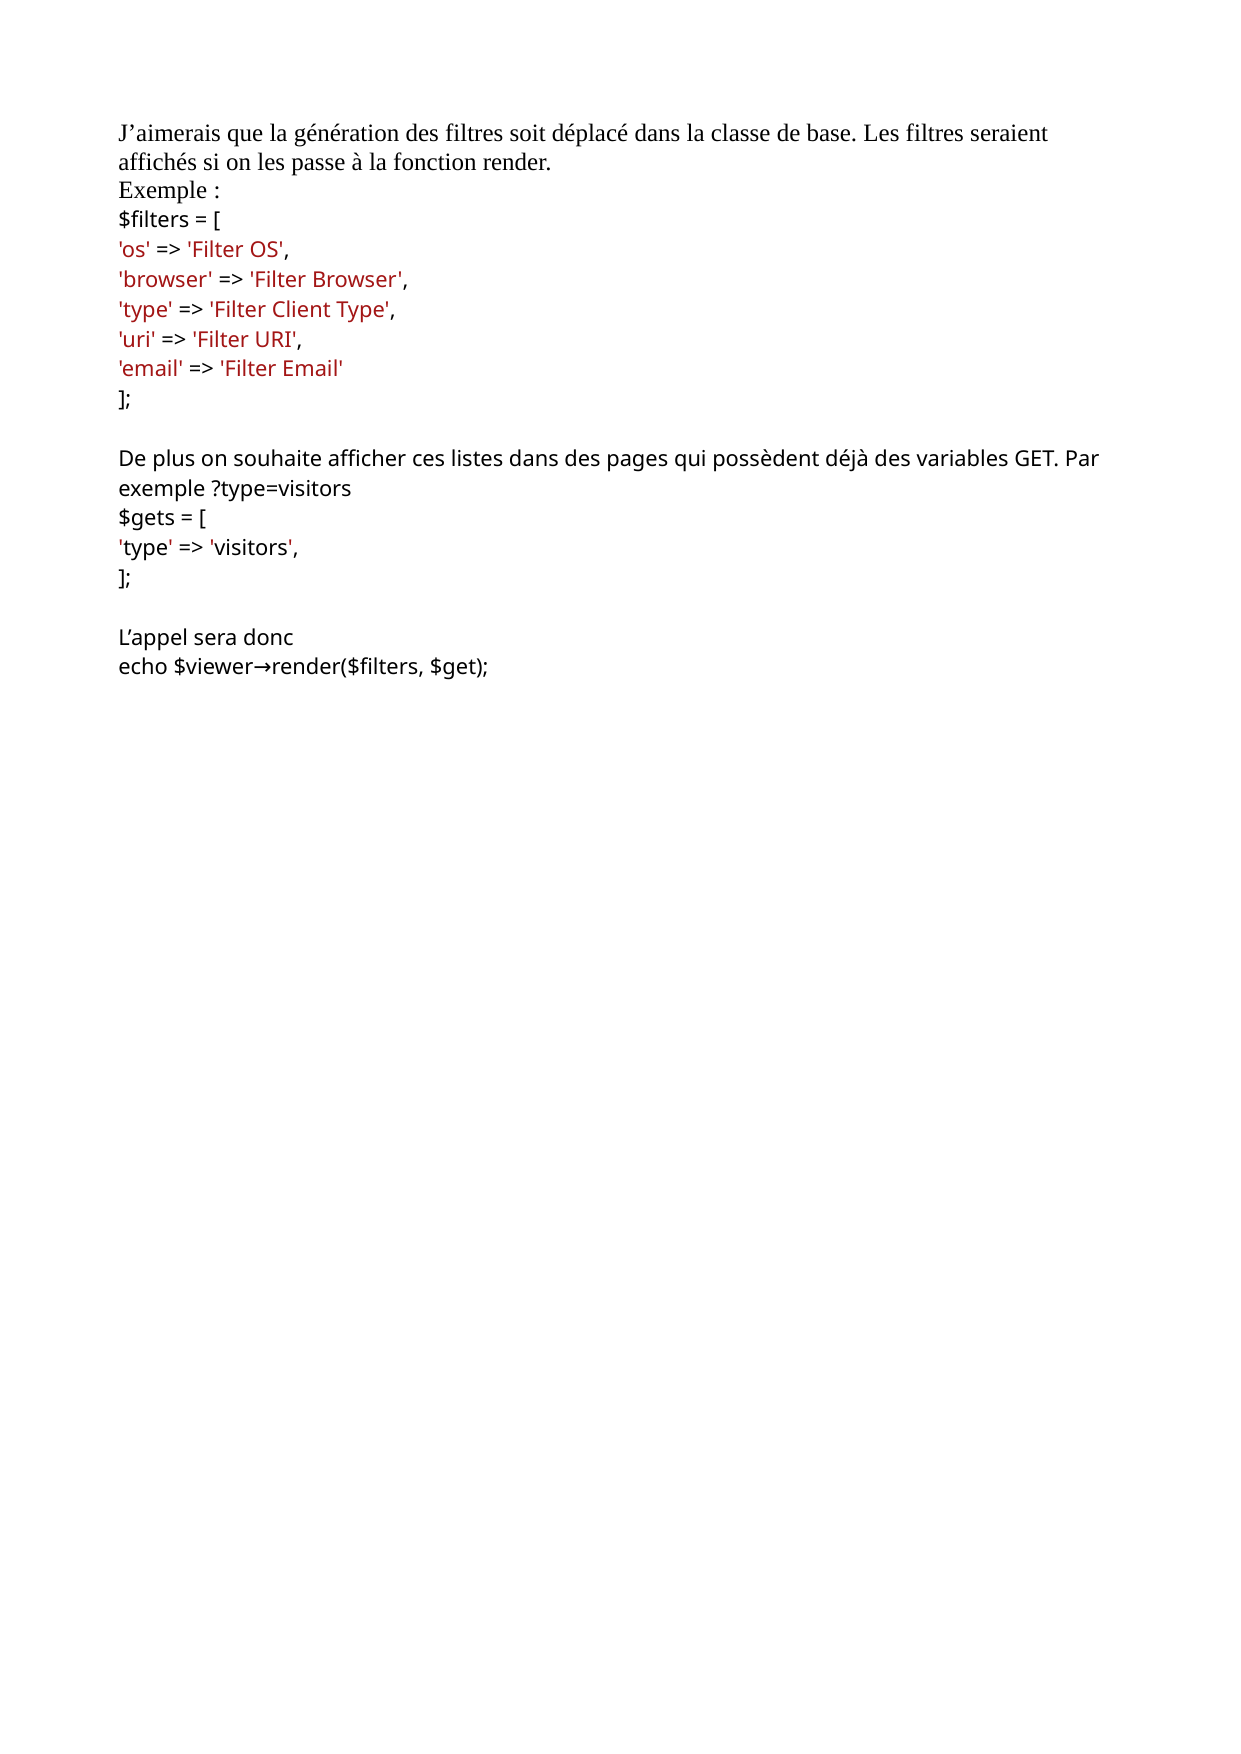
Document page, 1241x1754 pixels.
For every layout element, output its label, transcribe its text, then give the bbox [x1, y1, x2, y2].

text $filters = [ [118, 204, 1122, 234]
text 'email' => 'Filter Email' [118, 353, 1122, 383]
text 'browser' => 'Filter Browser', [118, 264, 1122, 294]
text 'os' => 'Filter OS', [118, 234, 1122, 264]
text L’appel sera donc [118, 621, 1122, 651]
text 'uri' => 'Filter URI', [118, 323, 1122, 353]
text echo $viewer→render($filters, $get); [118, 651, 1122, 681]
text ]; [118, 383, 1122, 413]
text ]; [118, 562, 1122, 592]
text De plus on souhaite afficher ces listes dans des pages qui possèdent déjà des variables GET. Par exemple ?type=visitors [118, 443, 1122, 502]
text 'type' => 'Filter Client Type', [118, 294, 1122, 323]
text $gets = [ [118, 502, 1122, 532]
text 'type' => 'visitors', [118, 532, 1122, 562]
text J’aimerais que la génération des filtres soit déplacé dans la classe de base. Les filtres seraient affichés si on les passe à la fonction render. [118, 118, 1122, 176]
text Exemple : [118, 176, 1122, 204]
